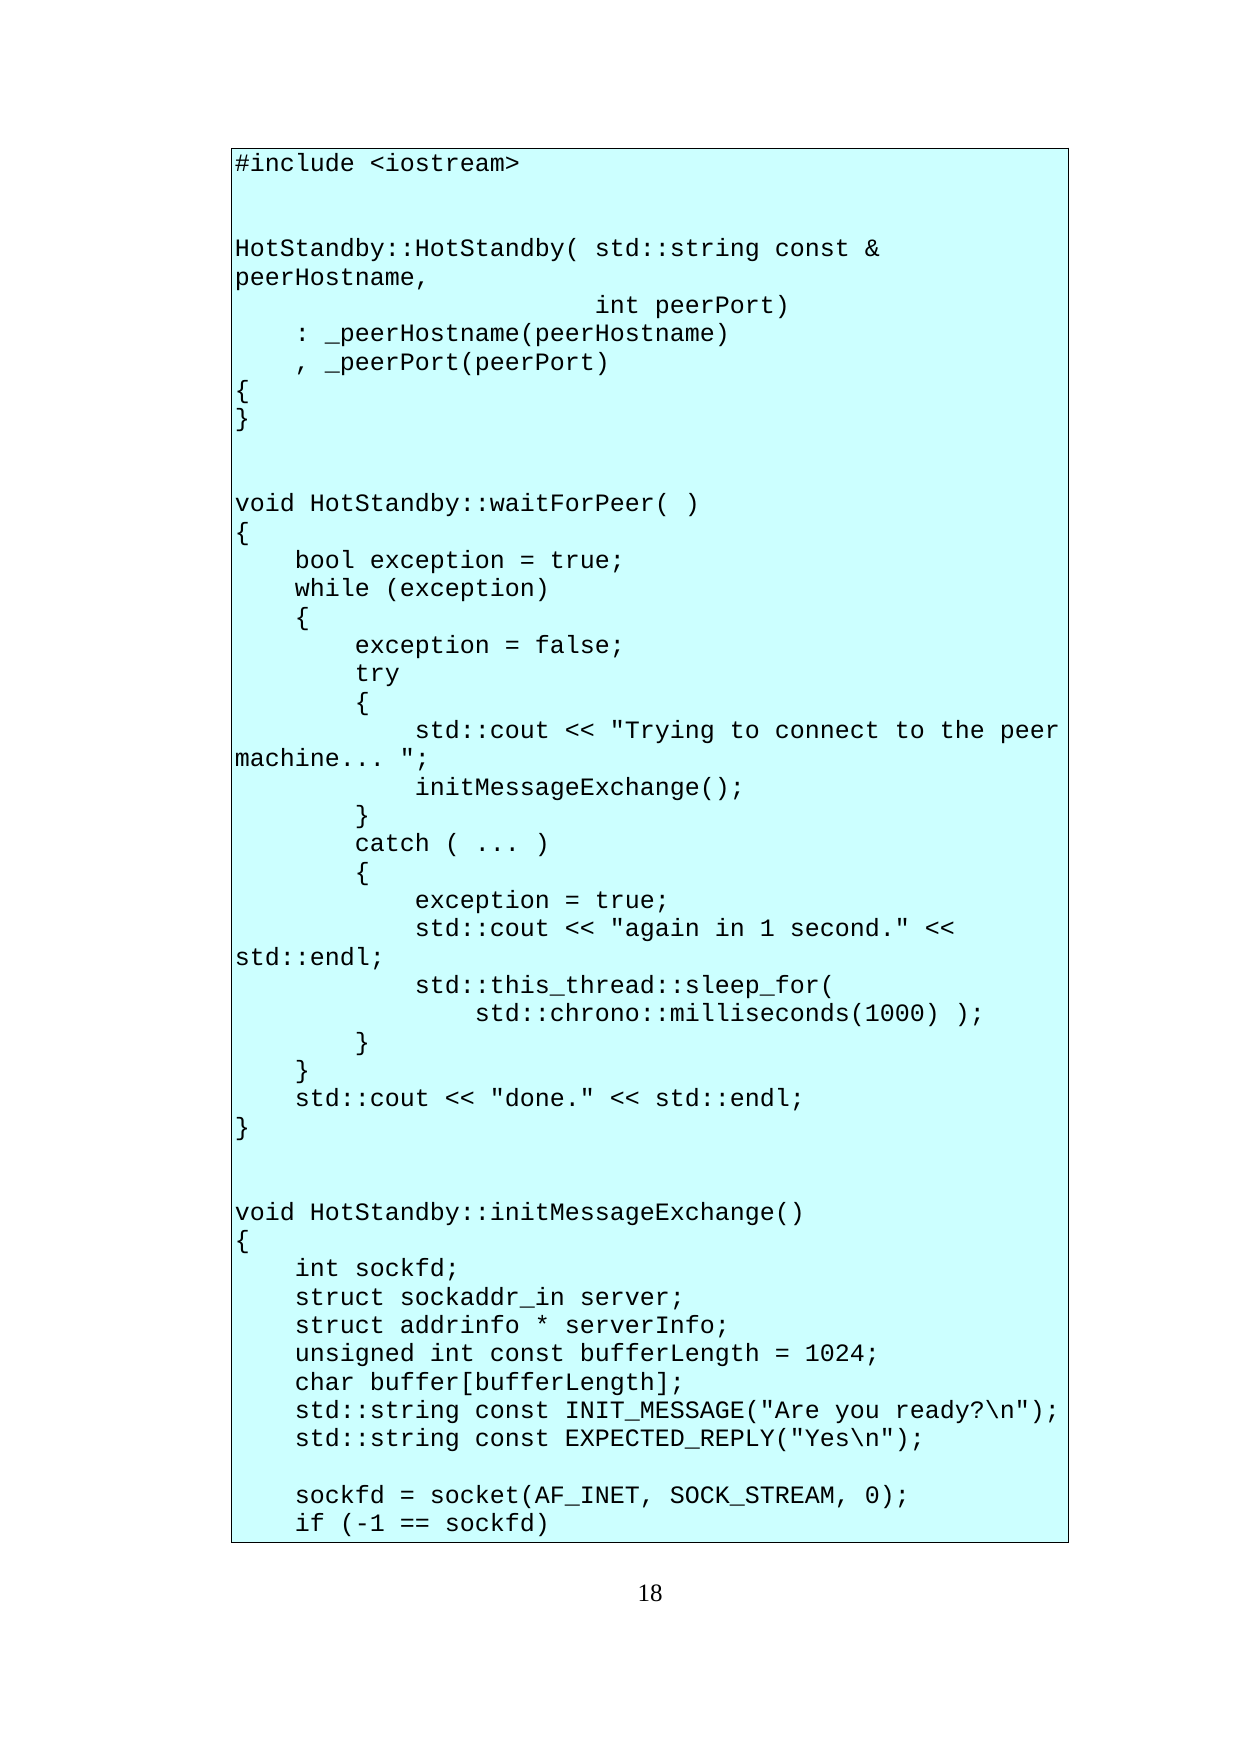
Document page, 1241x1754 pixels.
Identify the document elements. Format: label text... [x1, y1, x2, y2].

text #include <iostream> HotStandby::HotStandby( std::string const & peerHostname, int peerPort) : _peerHostname(peerHostname) , _peerPort(peerPort) { } void HotStandby::waitForPeer( ) { bool exception = true; while (exception) { exception = false; try { std::cout << "Trying to connect to the peer machine... "; initMessageExchange(); } catch ( ... ) { exception = true; std::cout << "again in 1 second." << std::endl; std::this_thread::sleep_for( std::chrono::milliseconds(1000) ); } } std::cout << "done." << std::endl; } void HotStandby::initMessageExchange() { int sockfd; struct sockaddr_in server; struct addrinfo * serverInfo; unsigned int const bufferLength = 1024; char buffer[bufferLength]; std::string const INIT_MESSAGE("Are you ready?\n"); std::string const EXPECTED_REPLY("Yes\n"); sockfd = socket(AF_INET, SOCK_STREAM, 0); if (-1 == sockfd) [232, 149, 1068, 1542]
